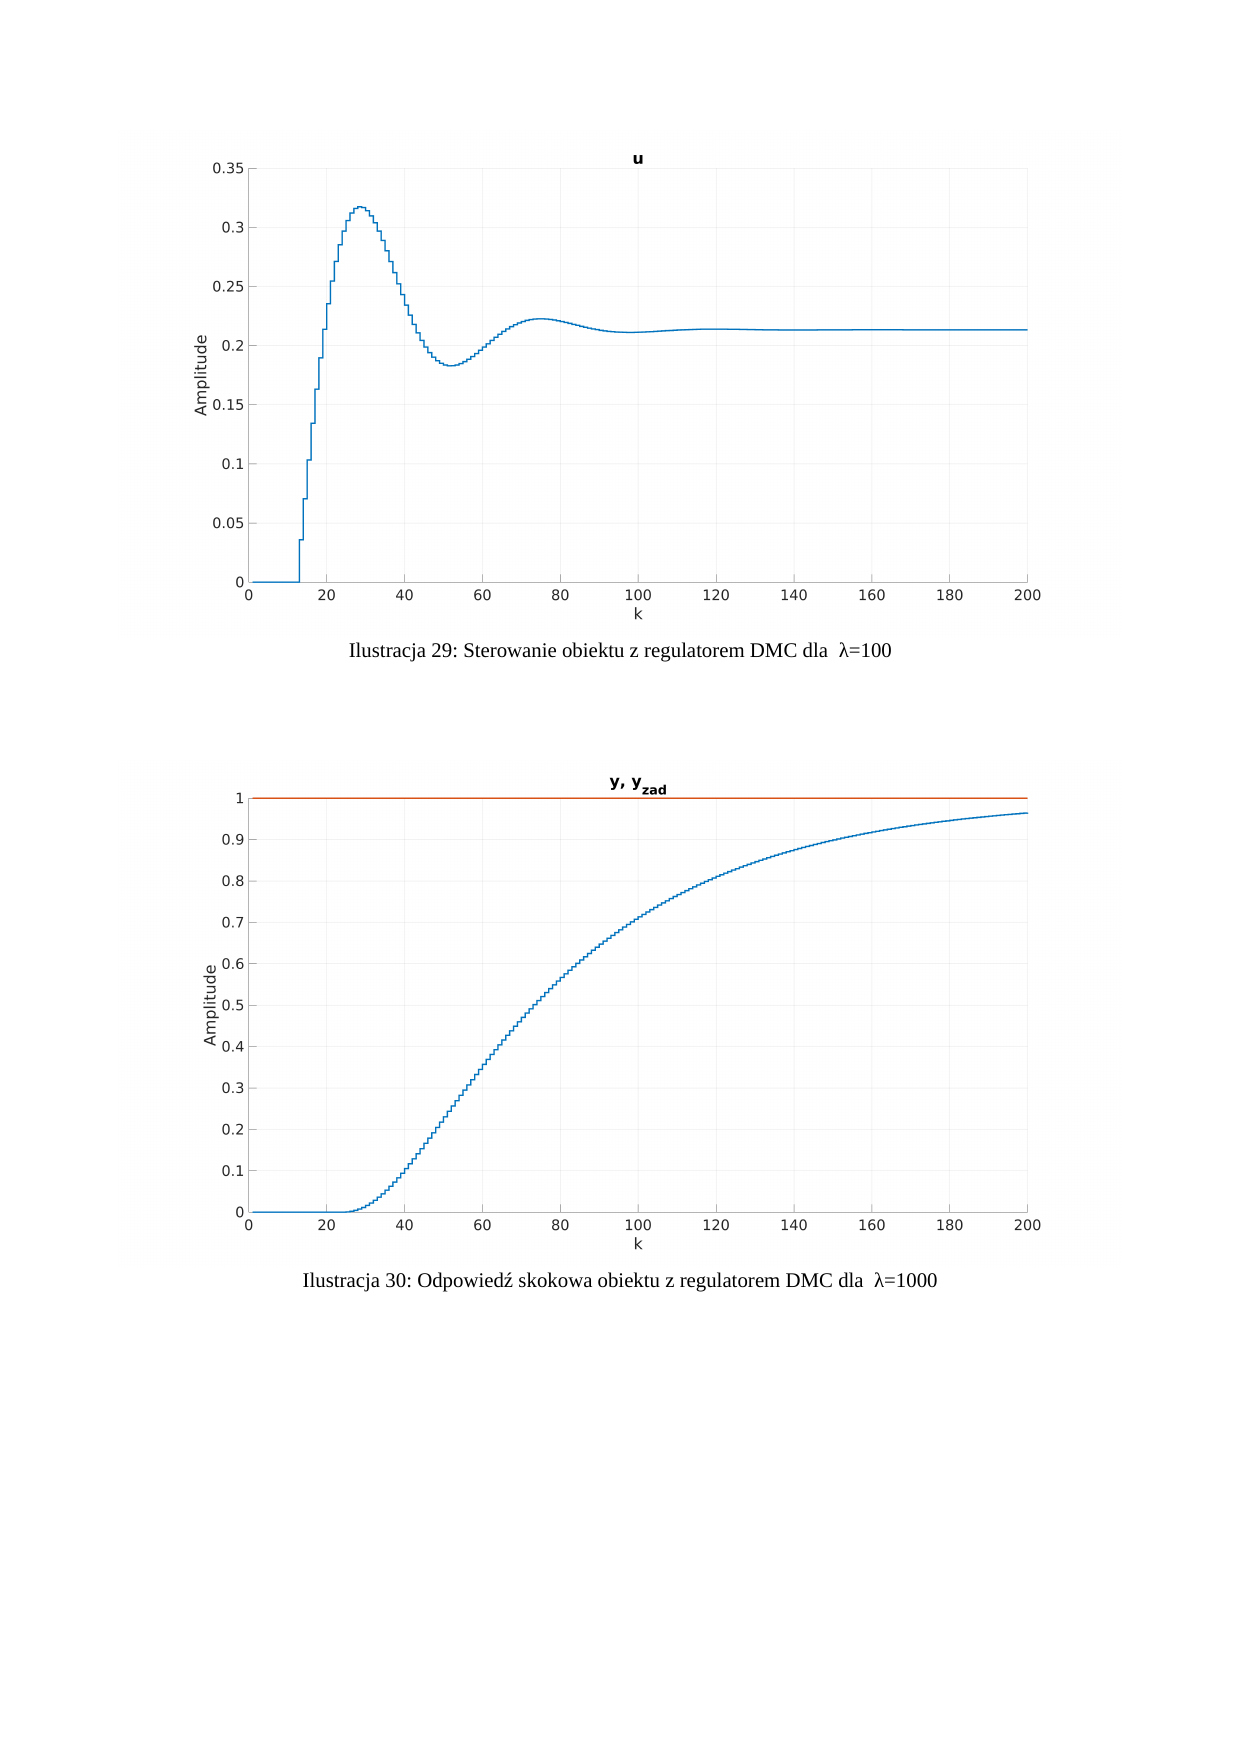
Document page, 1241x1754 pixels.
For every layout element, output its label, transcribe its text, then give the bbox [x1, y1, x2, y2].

text Ilustracja 30: Odpowiedź skokowa obiektu z regulatorem DMC dla λ=1000 [118, 1268, 1122, 1292]
picture [118, 130, 1123, 638]
text Ilustracja 29: Sterowanie obiektu z regulatorem DMC dla λ=100 [118, 638, 1122, 662]
picture [118, 760, 1123, 1268]
